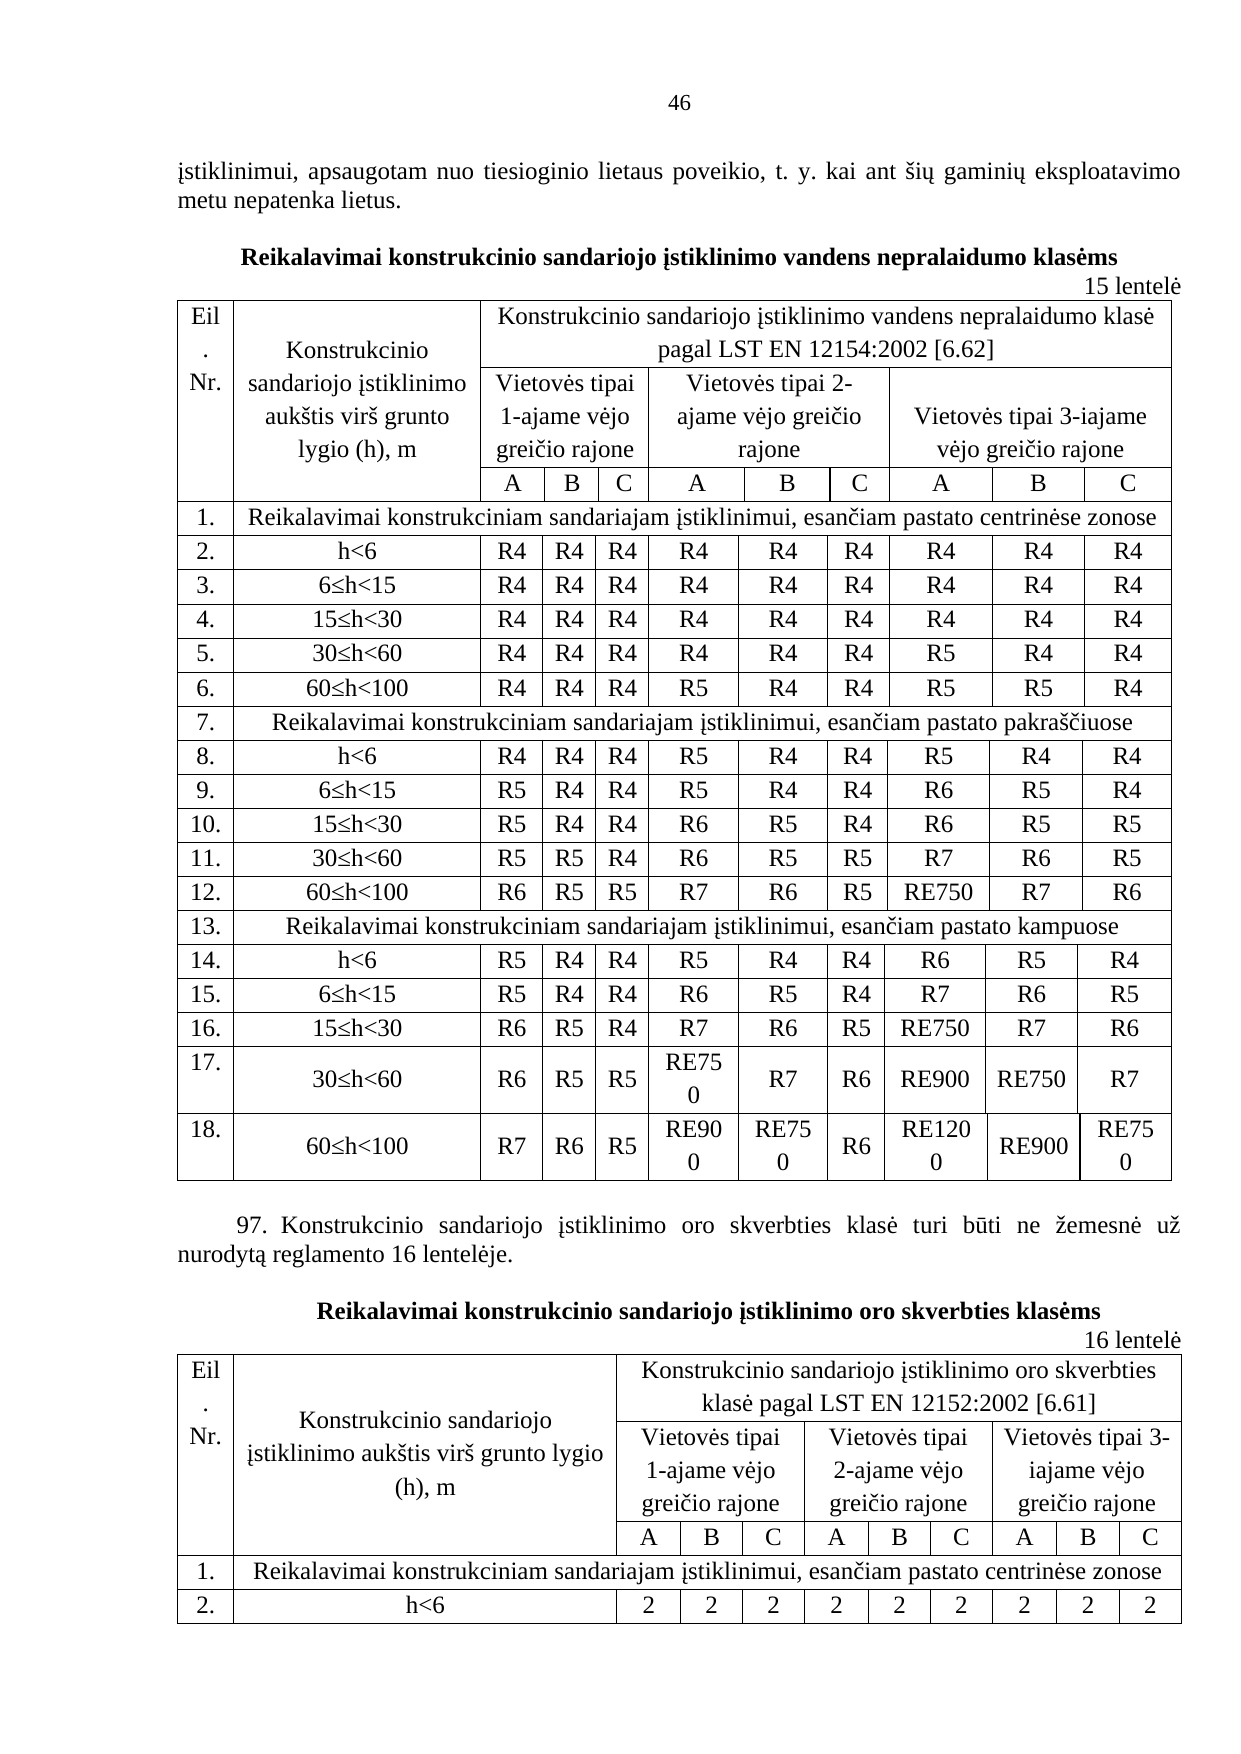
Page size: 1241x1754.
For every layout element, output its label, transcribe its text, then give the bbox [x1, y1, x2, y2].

table_cell Reikalavimai konstrukciniam sandariajam įstiklinimui, esančiam pastato pakraščiuose [234, 707, 1171, 740]
table_cell R6 [481, 877, 542, 910]
table_cell R4 [1078, 945, 1171, 978]
table_cell RE750 [739, 1114, 827, 1180]
table_cell RE750 [888, 877, 989, 910]
table_cell R4 [1083, 775, 1171, 808]
table_cell R4 [543, 605, 595, 637]
table_cell R5 [993, 673, 1084, 706]
table_cell R6 [986, 979, 1077, 1012]
table_cell R4 [828, 673, 889, 706]
table_cell 15≤h<30 [234, 1013, 480, 1046]
table_cell R5 [543, 1047, 595, 1113]
table_cell R7 [481, 1114, 542, 1180]
table_cell B [545, 468, 598, 501]
table_cell R4 [1085, 639, 1171, 672]
table_cell R7 [986, 1013, 1077, 1046]
table_cell R6 [739, 877, 827, 910]
table_cell R4 [739, 673, 827, 706]
table_cell R4 [1085, 570, 1171, 603]
table_cell B [993, 468, 1084, 501]
table_cell Vietovės tipai 2-ajame vėjo greičio rajone [649, 368, 889, 467]
table_cell R4 [543, 673, 595, 706]
table_cell Reikalavimai konstrukciniam sandariajam įstiklinimui, esančiam pastato centrinėse zonose [234, 502, 1171, 535]
table_cell R5 [986, 945, 1077, 978]
table_cell R5 [481, 843, 542, 876]
table_cell R4 [649, 570, 738, 603]
table_cell R6 [885, 945, 985, 978]
table_cell R4 [543, 945, 595, 978]
table_cell C [931, 1522, 992, 1555]
table_cell R6 [481, 1047, 542, 1113]
text 97. Konstrukcinio sandariojo įstiklinimo oro skverbties klasė turi būti ne žemesnė už nurodytą reglamento 16 lentelėje. [177, 1210, 1181, 1268]
table_cell 2 [743, 1590, 804, 1623]
table_cell RE900 [885, 1047, 985, 1113]
table_cell 2 [1057, 1590, 1119, 1623]
table_cell R4 [828, 979, 884, 1012]
table_cell R4 [890, 536, 992, 569]
table_cell A [890, 468, 992, 501]
text 15 lentelė [177, 271, 1181, 300]
table_cell R5 [481, 809, 542, 842]
table_cell RE750 [649, 1047, 738, 1113]
table_header Konstrukcinio sandariojo įstiklinimo vandens nepralaidumo klasė pagal LST EN 12154:2002 [6.62] [481, 301, 1171, 367]
table_cell R5 [828, 877, 887, 910]
text Reikalavimai konstrukcinio sandariojo įstiklinimo vandens nepralaidumo klasėms [177, 242, 1181, 271]
table_cell 16. [178, 1013, 233, 1046]
table_cell R7 [1078, 1047, 1171, 1113]
table_cell R4 [596, 809, 648, 842]
table_cell 2 [993, 1590, 1056, 1623]
table_cell R4 [890, 605, 992, 637]
table_cell 2. [178, 536, 233, 569]
table_cell R4 [993, 570, 1084, 603]
table_cell 7. [178, 707, 233, 740]
table_cell R4 [993, 639, 1084, 672]
table_cell R6 [888, 775, 989, 808]
table_cell h˂6 [234, 1590, 616, 1623]
table_cell C [1085, 468, 1171, 501]
table_cell R4 [828, 945, 884, 978]
table_cell R4 [739, 605, 827, 637]
table_cell RE750 [986, 1047, 1077, 1113]
table_cell B [869, 1522, 930, 1555]
table_cell R4 [481, 741, 542, 774]
table_cell R4 [543, 639, 595, 672]
table_cell A [481, 468, 544, 501]
table_cell 60≤h<100 [234, 877, 480, 910]
table_cell R4 [828, 536, 889, 569]
table_cell 1. [178, 1556, 233, 1589]
table_cell R4 [596, 775, 648, 808]
table_cell 60≤h<100 [234, 1114, 480, 1180]
table_cell 30≤h<60 [234, 1047, 480, 1113]
table_cell A [993, 1522, 1056, 1555]
table_header Eil. Nr. [178, 1355, 233, 1555]
table_cell 6≤h<15 [234, 979, 480, 1012]
table_cell R4 [543, 809, 595, 842]
table_cell R4 [596, 605, 648, 637]
table_cell R4 [993, 536, 1084, 569]
table_cell R4 [543, 979, 595, 1012]
table_cell 30≤h<60 [234, 843, 480, 876]
table_cell R4 [649, 536, 738, 569]
table_cell B [745, 468, 829, 501]
table_cell R5 [890, 673, 992, 706]
table_cell R5 [649, 945, 738, 978]
table_cell Vietovės tipai 3-iajame vėjo greičio rajone [993, 1422, 1181, 1521]
table_cell R4 [596, 1013, 648, 1046]
table_cell 2 [931, 1590, 992, 1623]
table_cell 15. [178, 979, 233, 1012]
table_cell 17. [178, 1047, 233, 1113]
table_cell R4 [481, 605, 542, 637]
table_cell R4 [543, 570, 595, 603]
table_cell R5 [481, 945, 542, 978]
table_cell C [599, 468, 648, 501]
table_cell R4 [596, 741, 648, 774]
table_cell 18. [178, 1114, 233, 1180]
table_cell R4 [481, 673, 542, 706]
table_cell 2 [869, 1590, 930, 1623]
table_cell R7 [990, 877, 1082, 910]
table_cell 8. [178, 741, 233, 774]
table_header Konstrukcinio sandariojo įstiklinimo aukštis virš grunto lygio (h), m [234, 1355, 616, 1555]
table_cell 12. [178, 877, 233, 910]
table_cell 15≤h<30 [234, 605, 480, 637]
table_cell 5. [178, 639, 233, 672]
table_cell R6 [649, 843, 738, 876]
table_cell R5 [1078, 979, 1171, 1012]
table_cell 2. [178, 1590, 233, 1623]
table_cell 10. [178, 809, 233, 842]
table_cell R4 [828, 775, 887, 808]
table_cell 13. [178, 911, 233, 944]
table_cell 11. [178, 843, 233, 876]
table_cell R6 [990, 843, 1082, 876]
table_cell R5 [649, 673, 738, 706]
table_cell R5 [543, 843, 595, 876]
table_cell R4 [990, 741, 1082, 774]
table_cell R4 [596, 945, 648, 978]
table_cell R5 [596, 877, 648, 910]
text Reikalavimai konstrukcinio sandariojo įstiklinimo oro skverbties klasėms [177, 1296, 1181, 1325]
table_cell 9. [178, 775, 233, 808]
table_cell 6≤h<15 [234, 775, 480, 808]
table_cell R5 [990, 809, 1082, 842]
table_header Konstrukcinio sandariojo įstiklinimo aukštis virš grunto lygio (h), m [234, 301, 480, 501]
table_cell R5 [888, 741, 989, 774]
table_cell R4 [828, 639, 889, 672]
table_cell 2 [1120, 1590, 1181, 1623]
table_cell R4 [828, 809, 887, 842]
table_cell C [1120, 1522, 1181, 1555]
table_cell R6 [649, 979, 738, 1012]
table_cell R6 [481, 1013, 542, 1046]
table_cell RE750 [885, 1013, 985, 1046]
table_cell R4 [596, 979, 648, 1012]
table_cell R4 [890, 570, 992, 603]
table_cell RE900 [988, 1114, 1079, 1180]
table_cell R5 [890, 639, 992, 672]
table_cell R6 [1078, 1013, 1171, 1046]
table_cell R4 [828, 741, 887, 774]
table_cell R4 [1085, 605, 1171, 637]
table_cell 6. [178, 673, 233, 706]
table_cell R4 [649, 639, 738, 672]
table_cell R6 [828, 1047, 884, 1113]
table_cell Reikalavimai konstrukciniam sandariajam įstiklinimui, esančiam pastato kampuose [234, 911, 1171, 944]
table_cell RE900 [649, 1114, 738, 1180]
table_cell RE1200 [885, 1114, 987, 1180]
table_cell R4 [543, 775, 595, 808]
table_cell R4 [828, 570, 889, 603]
table_cell Vietovės tipai 2-ajame vėjo greičio rajone [805, 1422, 992, 1521]
table_cell RE750 [1081, 1114, 1171, 1180]
table_cell 60≤h<100 [234, 673, 480, 706]
table_cell R5 [543, 1013, 595, 1046]
table_cell R6 [828, 1114, 884, 1180]
table_cell R4 [1085, 673, 1171, 706]
table_cell Reikalavimai konstrukciniam sandariajam įstiklinimui, esančiam pastato centrinėse zonose [234, 1556, 1181, 1589]
table_cell R6 [888, 809, 989, 842]
table_cell R5 [1083, 809, 1171, 842]
table_cell R4 [739, 639, 827, 672]
table_cell R4 [481, 639, 542, 672]
text 16 lentelė [177, 1325, 1181, 1354]
table_cell C [831, 468, 889, 501]
table_cell 6≤h<15 [234, 570, 480, 603]
table_header Eil. Nr. [178, 301, 233, 501]
table_cell R4 [481, 570, 542, 603]
table_cell R6 [739, 1013, 827, 1046]
table_cell 14. [178, 945, 233, 978]
table_cell R5 [596, 1047, 648, 1113]
table_cell R5 [543, 877, 595, 910]
table_cell R5 [1083, 843, 1171, 876]
table_cell 1. [178, 502, 233, 535]
table_cell R6 [649, 809, 738, 842]
table_cell A [649, 468, 744, 501]
table_cell R4 [543, 536, 595, 569]
text įstiklinimui, apsaugotam nuo tiesioginio lietaus poveikio, t. y. kai ant šių gaminių eksploatavimo metu nepatenka lietus. [177, 156, 1181, 214]
table_cell R7 [888, 843, 989, 876]
table_cell A [805, 1522, 868, 1555]
table_cell R5 [739, 843, 827, 876]
table_cell R7 [885, 979, 985, 1012]
table_cell 3. [178, 570, 233, 603]
table_cell R4 [1085, 536, 1171, 569]
table_cell R4 [596, 843, 648, 876]
table_cell 2 [681, 1590, 742, 1623]
table_cell R6 [1083, 877, 1171, 910]
table_cell R5 [596, 1114, 648, 1180]
table_cell R7 [649, 877, 738, 910]
table_cell R4 [739, 775, 827, 808]
table_cell R7 [649, 1013, 738, 1046]
table_cell R4 [596, 639, 648, 672]
table_cell R4 [739, 741, 827, 774]
table_cell B [681, 1522, 742, 1555]
table_cell 2 [617, 1590, 680, 1623]
table_cell R4 [596, 536, 648, 569]
table_cell R4 [543, 741, 595, 774]
table_cell R5 [649, 741, 738, 774]
table_cell R5 [739, 979, 827, 1012]
table_cell R5 [481, 775, 542, 808]
table_cell h<6 [234, 536, 480, 569]
table_cell R4 [596, 673, 648, 706]
table_cell h<6 [234, 945, 480, 978]
table_cell Vietovės tipai 3-iajame vėjo greičio rajone [890, 368, 1171, 467]
table_header Konstrukcinio sandariojo įstiklinimo oro skverbties klasė pagal LST EN 12152:2002 [6.61] [617, 1355, 1181, 1421]
table_cell 2 [805, 1590, 868, 1623]
table_cell R4 [828, 605, 889, 637]
table_cell R4 [596, 570, 648, 603]
table_cell R4 [739, 536, 827, 569]
table_cell R6 [543, 1114, 595, 1180]
table_cell R4 [1083, 741, 1171, 774]
table_cell 15≤h<30 [234, 809, 480, 842]
table_cell R5 [828, 843, 887, 876]
table_cell R5 [990, 775, 1082, 808]
table_cell 4. [178, 605, 233, 637]
table_cell R5 [481, 979, 542, 1012]
table_cell R4 [739, 570, 827, 603]
table_cell Vietovės tipai 1-ajame vėjo greičio rajone [617, 1422, 804, 1521]
table_cell R5 [828, 1013, 884, 1046]
table_cell R7 [739, 1047, 827, 1113]
table_cell A [617, 1522, 680, 1555]
table_cell 30≤h<60 [234, 639, 480, 672]
table_cell R4 [739, 945, 827, 978]
table_cell Vietovės tipai 1-ajame vėjo greičio rajone [481, 368, 648, 467]
table_cell B [1057, 1522, 1119, 1555]
table_cell R5 [649, 775, 738, 808]
table_cell C [743, 1522, 804, 1555]
table_cell R4 [993, 605, 1084, 637]
table_cell R4 [649, 605, 738, 637]
table_cell R5 [739, 809, 827, 842]
table_cell h<6 [234, 741, 480, 774]
table_cell R4 [481, 536, 542, 569]
